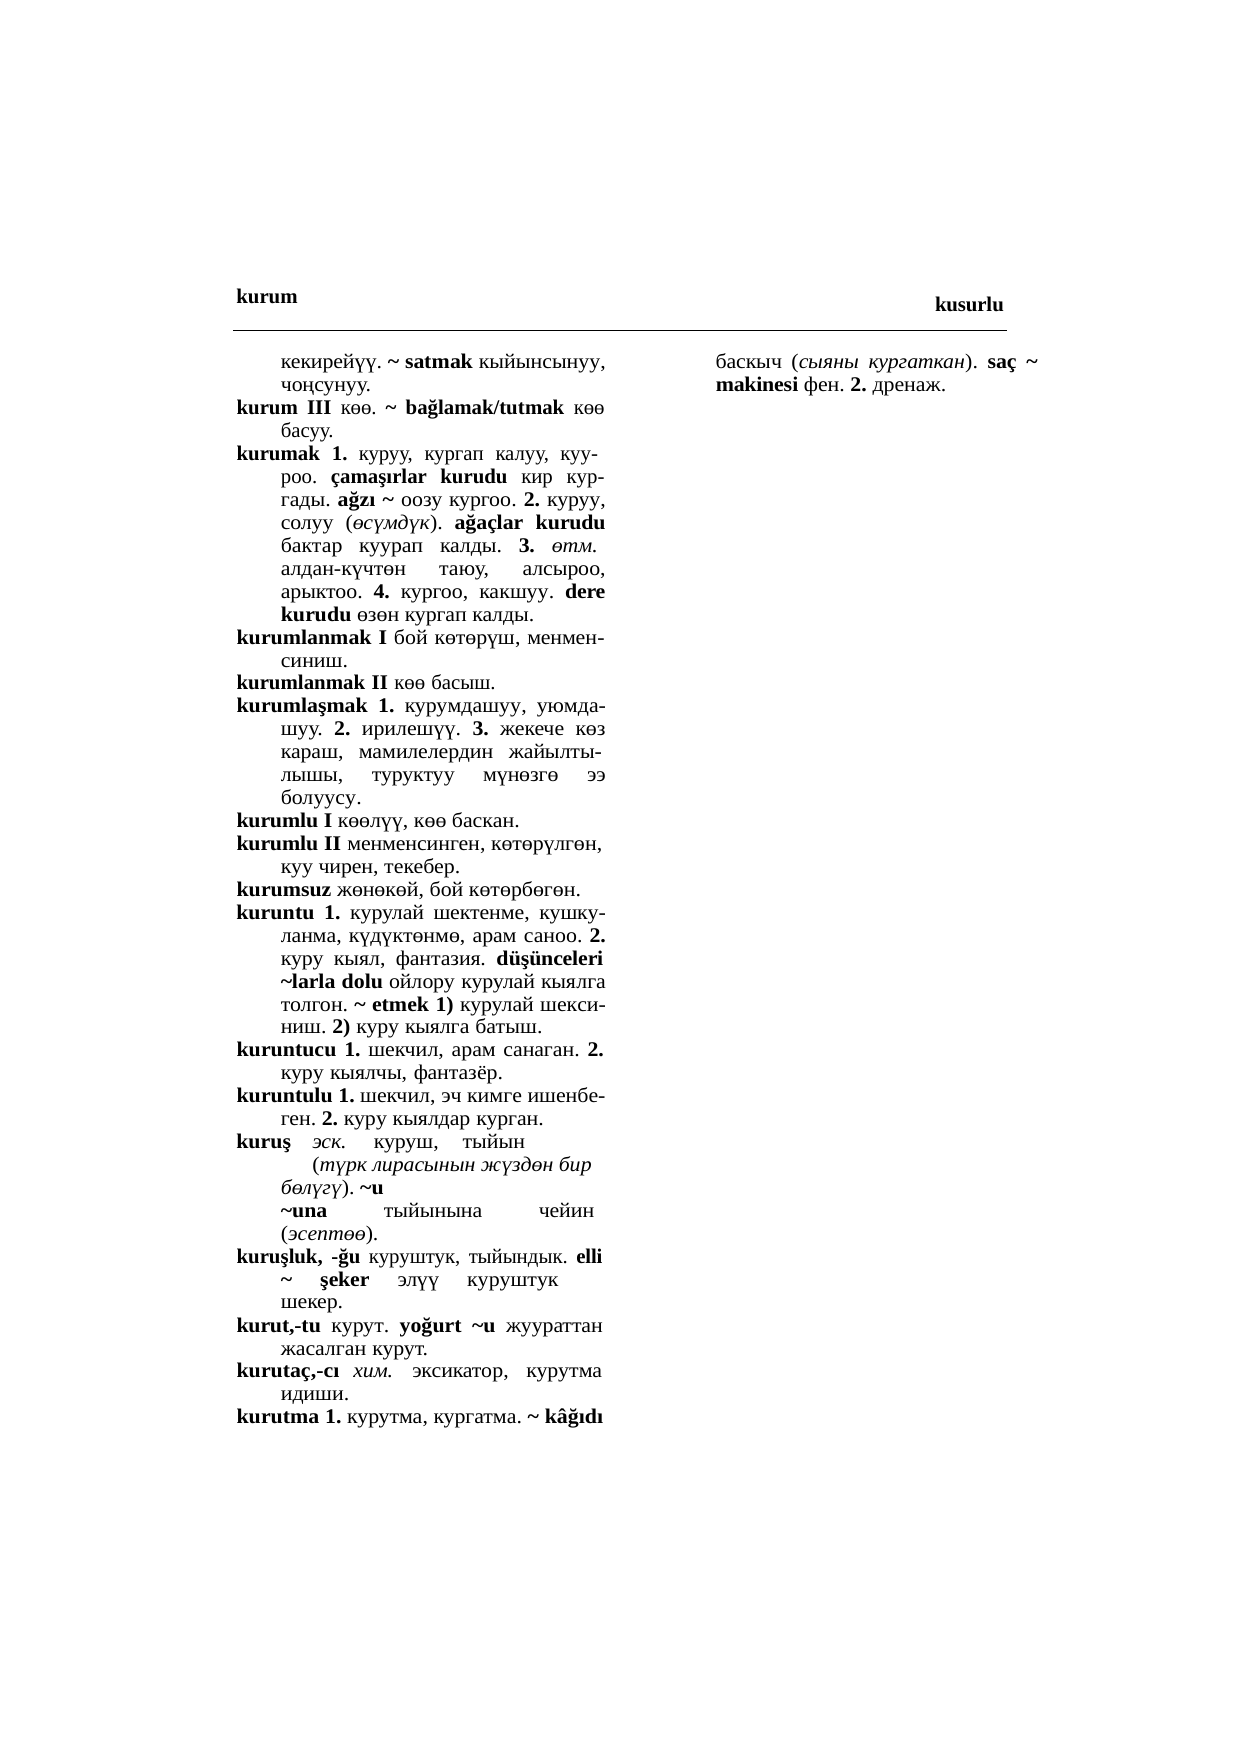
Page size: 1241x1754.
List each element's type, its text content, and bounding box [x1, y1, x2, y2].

text kuruntucu 1. шекчил, арам санаган. 2. [236, 1038, 606, 1061]
text алдан-күчтөн таюу, алсыроо, арыктоо. 4. кургоо, какшуу. dere kurudu өзөн кургап калды. [281, 557, 606, 626]
text kusurlu [935, 292, 1065, 316]
text kurumlu I көөлүү, көө баскан. [236, 809, 606, 832]
text kurum III көө. ~ bağlamak/tutmak көө [236, 396, 606, 419]
text kuruntulu 1. шекчил, эч кимге ишенбе- [236, 1084, 606, 1107]
text ~una тыйынына чейин (эсептөө). [281, 1199, 594, 1245]
text лышы, туруктуу мүнөзгө ээ болуусу. [281, 763, 606, 809]
text баскыч (сыяны кургаткан). saç ~ [715, 350, 1065, 373]
text makinesi фен. 2. дренаж. [716, 373, 968, 396]
text kurumak 1. куруу, кургап калуу, куу- роо. çamaşırlar kurudu кир кур- [236, 442, 606, 488]
text куру кыялчы, фантазёр. [281, 1061, 505, 1084]
text kuruş эск. куруш, тыйын (түрк лирасынын жүздөн бир бөлүгү). ~u [236, 1130, 606, 1199]
text ~ şeker элүү куруштук шекер. [281, 1268, 558, 1313]
text kurumlaşmak 1. курумдашуу, уюмда- шуу. 2. ирилешүү. 3. жекече көз караш, мамилелердин жайылты- [236, 694, 606, 763]
text kuruşluk, -ğu куруштук, тыйындык. elli [236, 1245, 606, 1268]
text kurumlu II менменсинген, көтөрүлгөн, куу чирен, текебер. [236, 832, 606, 878]
text kurutaç,-cı хим. эксикатор, курутма [236, 1359, 606, 1382]
text kurumsuz жөнөкөй, бой көтөрбөгөн. [236, 878, 606, 901]
text ~larla dolu ойлору курулай кыялга толгон. ~ etmek 1) курулай шекси- ниш. 2) куру кыялга батыш. [281, 970, 606, 1038]
text кекирейүү. ~ satmak кыйынсынуу, чоңсунуу. [281, 350, 606, 396]
text ген. 2. куру кыялдар курган. [281, 1107, 546, 1130]
text гады. ağzı ~ оозу кургоо. 2. куруу, солуу (өсүмдүк). ağaçlar kurudu бактар куурап калды. 3. өтм. [281, 488, 606, 557]
text kuruntu 1. курулай шектенме, кушку- ланма, күдүктөнмө, арам саноо. 2. куру кыял, фантазия. düşünceleri [236, 901, 606, 969]
text басуу. [281, 419, 338, 442]
text kurutma 1. курутма, кургатма. ~ kâğıdı [236, 1405, 606, 1428]
text kurumlanmak II көө басыш. [236, 672, 606, 694]
text kurum [236, 284, 298, 308]
text kurut,-tu курут. yoğurt ~u жуураттан жасалган курут. [236, 1314, 606, 1359]
text идиши. [281, 1382, 350, 1405]
text kurumlanmak I бой көтөрүш, менмен- синиш. [236, 626, 606, 672]
